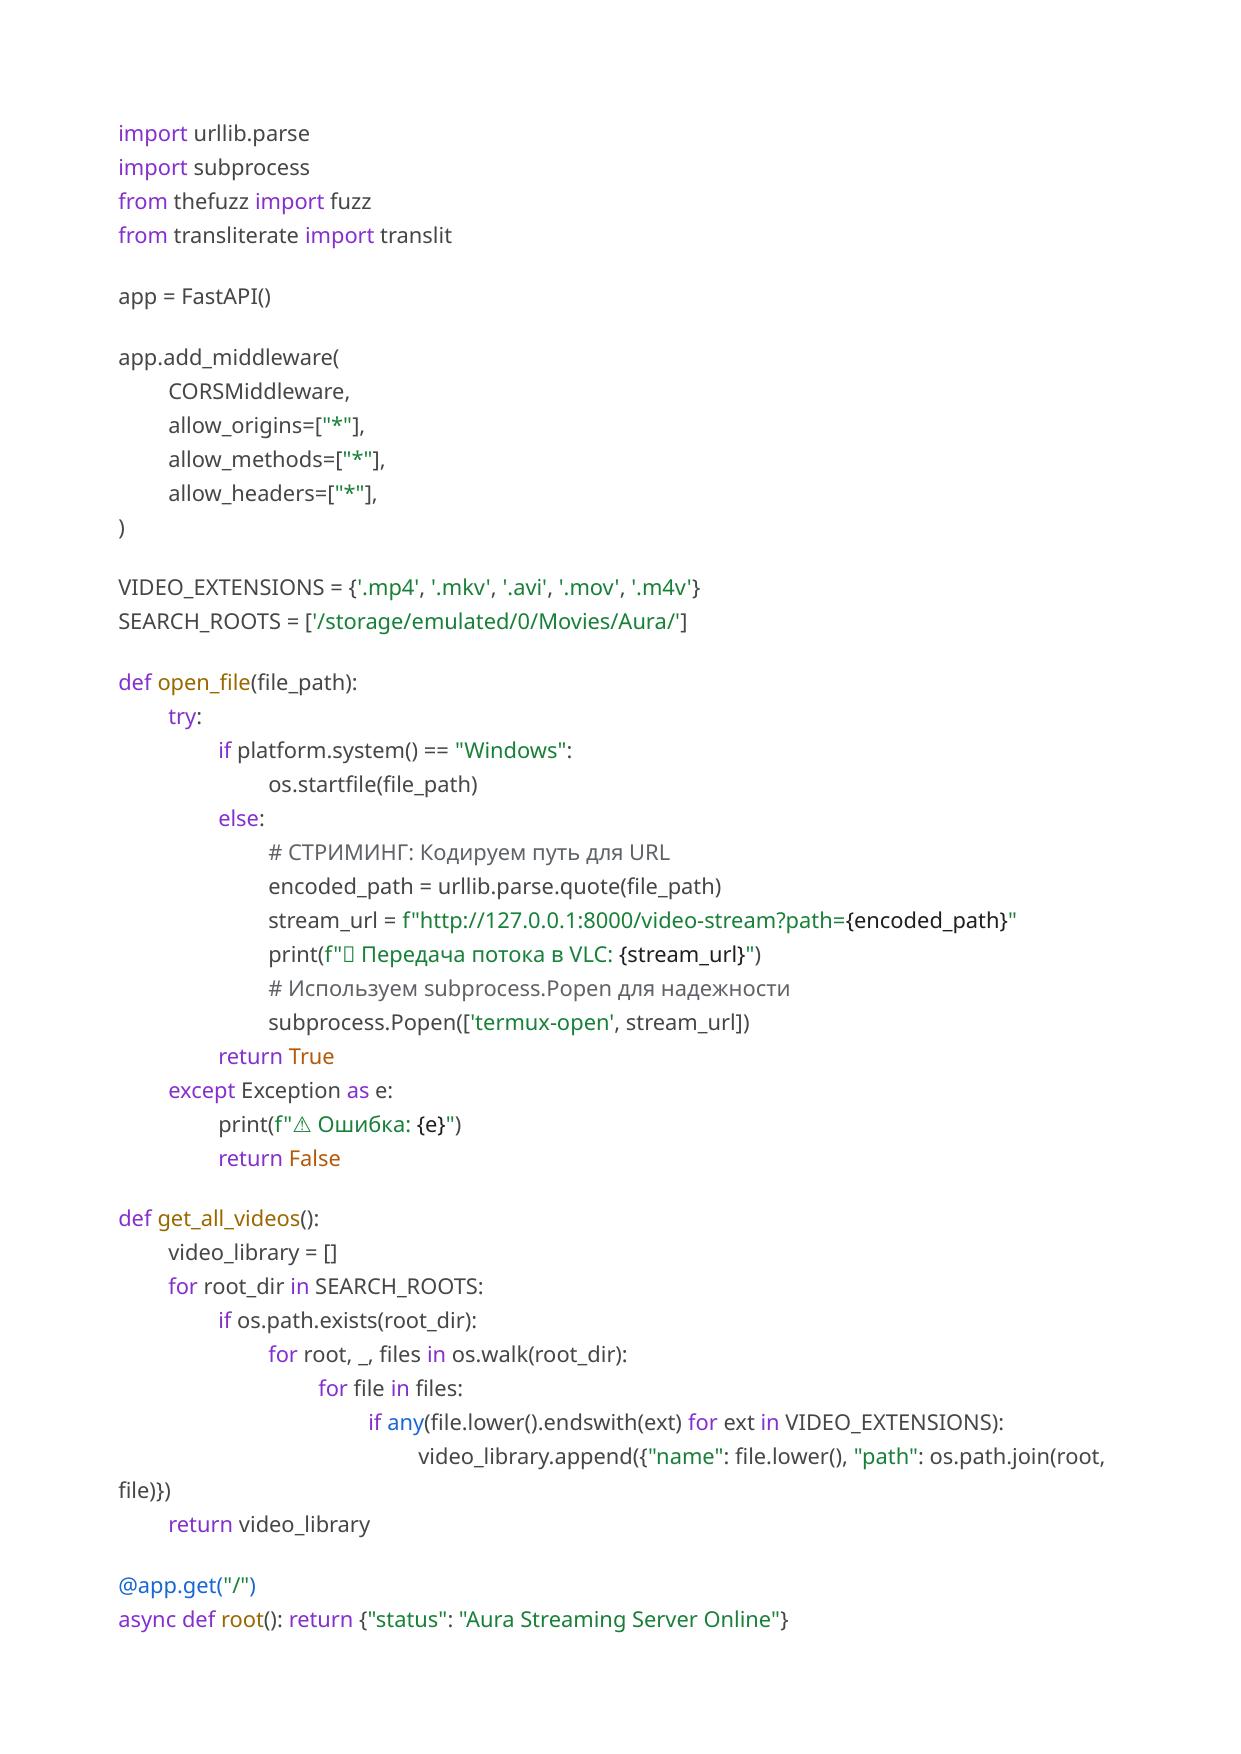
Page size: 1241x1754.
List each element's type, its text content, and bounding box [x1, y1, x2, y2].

text print(f"🚀 Передача потока в VLC: {stream_url}") [118, 939, 1122, 968]
text print(f"⚠️ Ошибка: {e}") [118, 1108, 1122, 1138]
text if os.path.exists(root_dir): [118, 1305, 1122, 1335]
text os.startfile(file_path) [118, 769, 1122, 799]
text for file in files: [118, 1373, 1122, 1403]
text def open_file(file_path): [118, 667, 1122, 697]
text if platform.system() == "Windows": [118, 735, 1122, 765]
text video_library = [] [118, 1237, 1122, 1267]
text allow_origins=["*"], [118, 409, 1122, 439]
text else: [118, 803, 1122, 833]
text video_library.append({"name": file.lower(), "path": os.path.join(root, file)}) [118, 1441, 1122, 1505]
text subprocess.Popen(['termux-open', stream_url]) [118, 1007, 1122, 1036]
text except Exception as e: [118, 1074, 1122, 1104]
text # Используем subprocess.Popen для надежности [118, 973, 1122, 1002]
text from thefuzz import fuzz [118, 186, 1122, 216]
text for root, _, files in os.walk(root_dir): [118, 1339, 1122, 1369]
text try: [118, 701, 1122, 731]
text import urllib.parse [118, 118, 1122, 148]
text stream_url = f"http://127.0.0.1:8000/video-stream?path={encoded_path}" [118, 905, 1122, 934]
text CORSMiddleware, [118, 376, 1122, 405]
text VIDEO_EXTENSIONS = {'.mp4', '.mkv', '.avi', '.mov', '.m4v'} [118, 572, 1122, 602]
text @app.get("/") [118, 1570, 1122, 1599]
text return False [118, 1142, 1122, 1172]
text async def root(): return {"status": "Aura Streaming Server Online"} [118, 1604, 1122, 1633]
text import subprocess [118, 152, 1122, 182]
text return True [118, 1041, 1122, 1070]
text if any(file.lower().endswith(ext) for ext in VIDEO_EXTENSIONS): [118, 1407, 1122, 1437]
text # СТРИМИНГ: Кодируем путь для URL [118, 837, 1122, 867]
text allow_headers=["*"], [118, 477, 1122, 507]
text allow_methods=["*"], [118, 443, 1122, 473]
text for root_dir in SEARCH_ROOTS: [118, 1271, 1122, 1301]
text from transliterate import translit [118, 220, 1122, 250]
text app.add_middleware( [118, 342, 1122, 371]
text return video_library [118, 1509, 1122, 1539]
text SEARCH_ROOTS = ['/storage/emulated/0/Movies/Aura/'] [118, 606, 1122, 636]
text app = FastAPI() [118, 281, 1122, 311]
text def get_all_videos(): [118, 1203, 1122, 1233]
text encoded_path = urllib.parse.quote(file_path) [118, 871, 1122, 901]
text ) [118, 511, 1122, 541]
